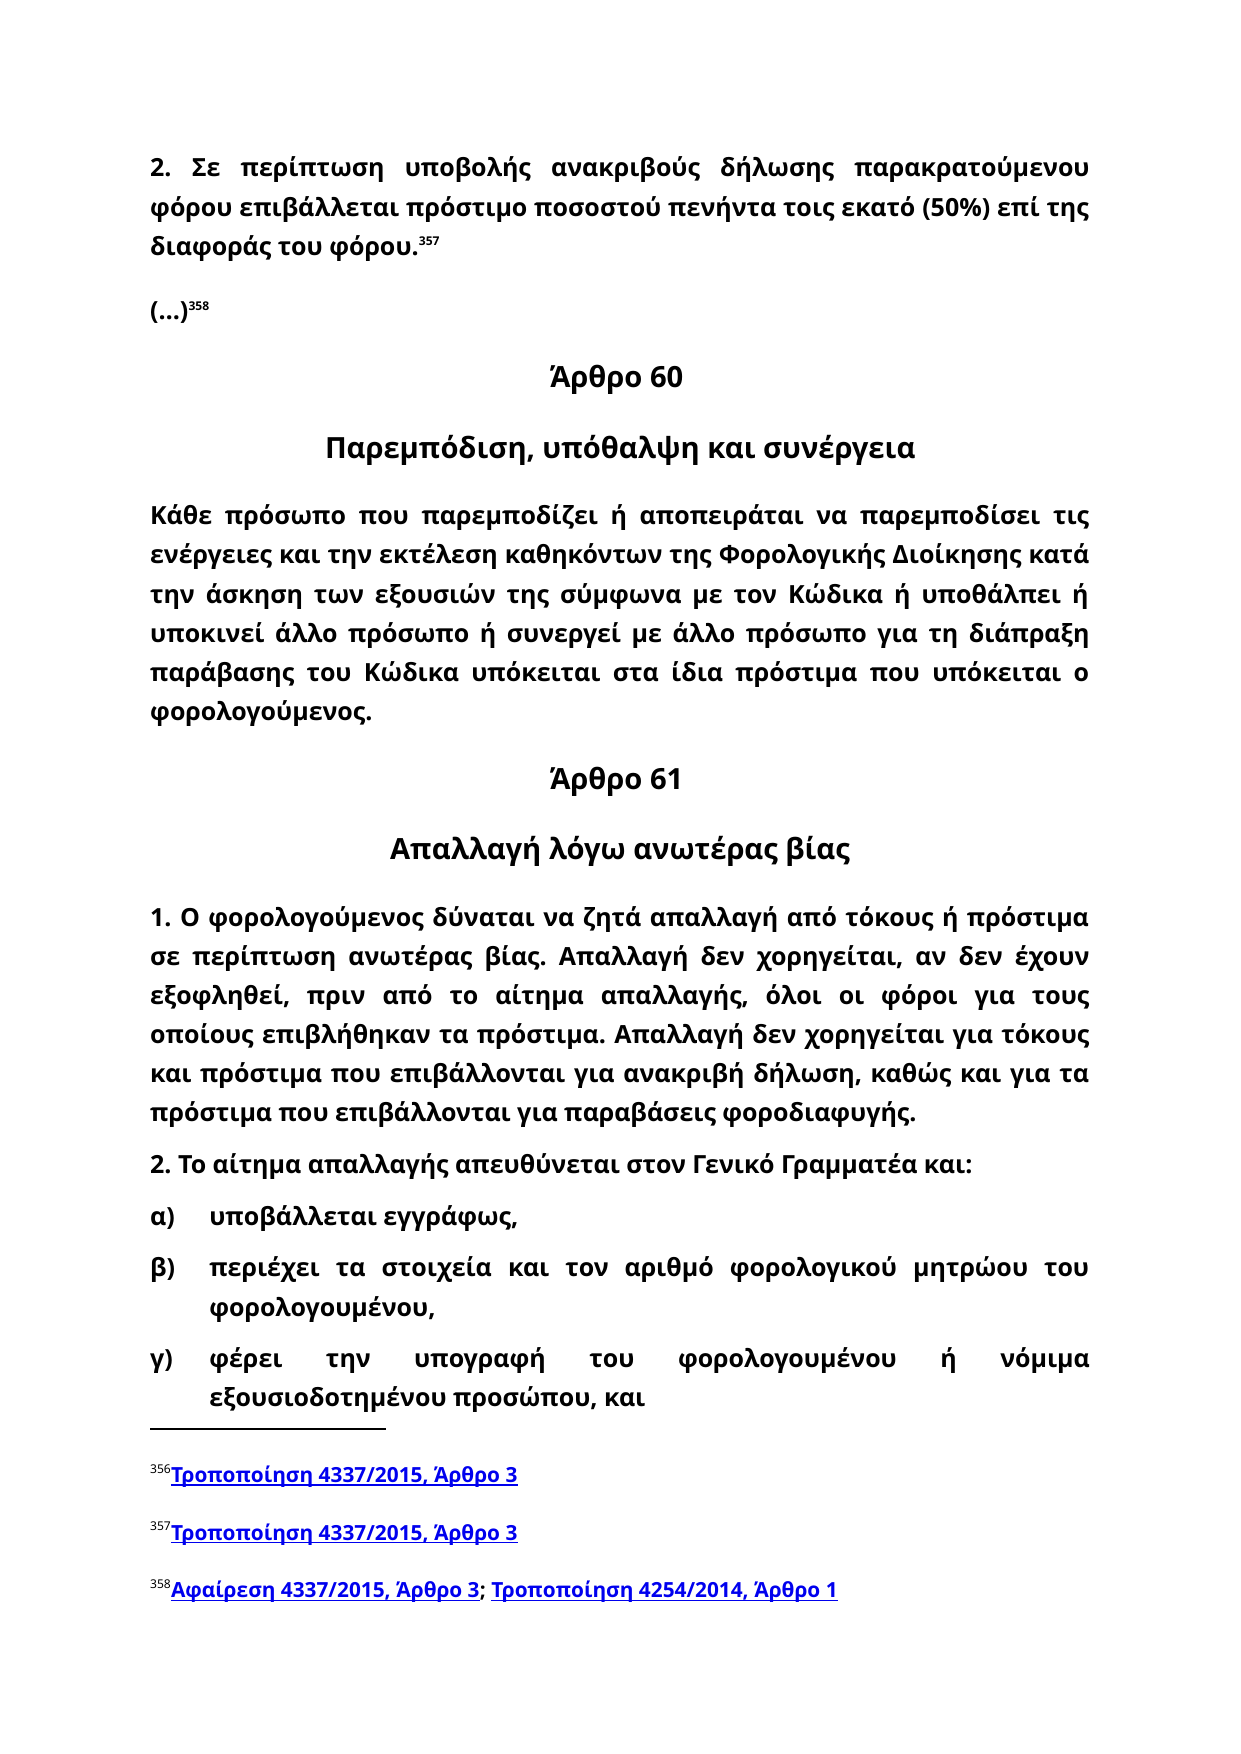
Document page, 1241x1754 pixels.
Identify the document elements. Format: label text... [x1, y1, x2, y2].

list γ) φέρει την υπογραφή του φορολογουμένου ή νόμιμα εξουσιοδοτημένου προσώπου, και [150, 1341, 1090, 1414]
text Αφαίρεση 4337/2015, Άρθρο 3; Τροποποίηση 4254/2014, Άρθρο 1 [150, 1576, 1090, 1604]
text Τροποποίηση 4337/2015, Άρθρο 3 [150, 1460, 1090, 1489]
list α) υποβάλλεται εγγράφως, [150, 1198, 1090, 1232]
list β) περιέχει τα στοιχεία και τον αριθμό φορολογικού μητρώου του φορολογουμένου, [150, 1250, 1090, 1323]
subtitle Άρθρο 61 [150, 758, 1090, 798]
subtitle Απαλλαγή λόγω ανωτέρας βίας [150, 828, 1090, 868]
text (…) [150, 292, 1090, 327]
subtitle Παρεμπόδιση, υπόθαλψη και συνέργεια [150, 427, 1090, 467]
text 2. Σε περίπτωση υποβολής ανακριβούς δήλωσης παρακρατούμενου φόρου επιβάλλεται πρόστιμο ποσοστού πενήντα τοις εκατό (50%) επί της διαφοράς του φόρου. [150, 150, 1090, 262]
text 2. Το αίτημα απαλλαγής απευθύνεται στον Γενικό Γραμματέα και: [150, 1147, 1090, 1181]
text Τροποποίηση 4337/2015, Άρθρο 3 [150, 1518, 1090, 1546]
text 1. Ο φορολογούμενος δύναται να ζητά απαλλαγή από τόκους ή πρόστιμα σε περίπτωση ανωτέρας βίας. Απαλλαγή δεν χορηγείται, αν δεν έχουν εξοφληθεί, πριν από το αίτημα απαλλαγής, όλοι οι φόροι για τους οποίους επιβλήθηκαν τα πρόστιμα. Απαλλαγή δεν χορηγείται για τόκους και πρόστιμα που επιβάλλονται για ανακριβή δήλωση, καθώς και για τα πρόστιμα που επιβάλλονται για παραβάσεις φοροδιαφυγής. [150, 899, 1090, 1129]
subtitle Άρθρο 60 [150, 357, 1090, 396]
text Κάθε πρόσωπο που παρεμποδίζει ή αποπειράται να παρεμποδίσει τις ενέργειες και την εκτέλεση καθηκόντων της Φορολογικής Διοίκησης κατά την άσκηση των εξουσιών της σύμφωνα με τον Κώδικα ή υποθάλπει ή υποκινεί άλλο πρόσωπο ή συνεργεί με άλλο πρόσωπο για τη διάπραξη παράβασης του Κώδικα υπόκειται στα ίδια πρόστιμα που υπόκειται ο φορολογούμενος. [150, 498, 1090, 728]
